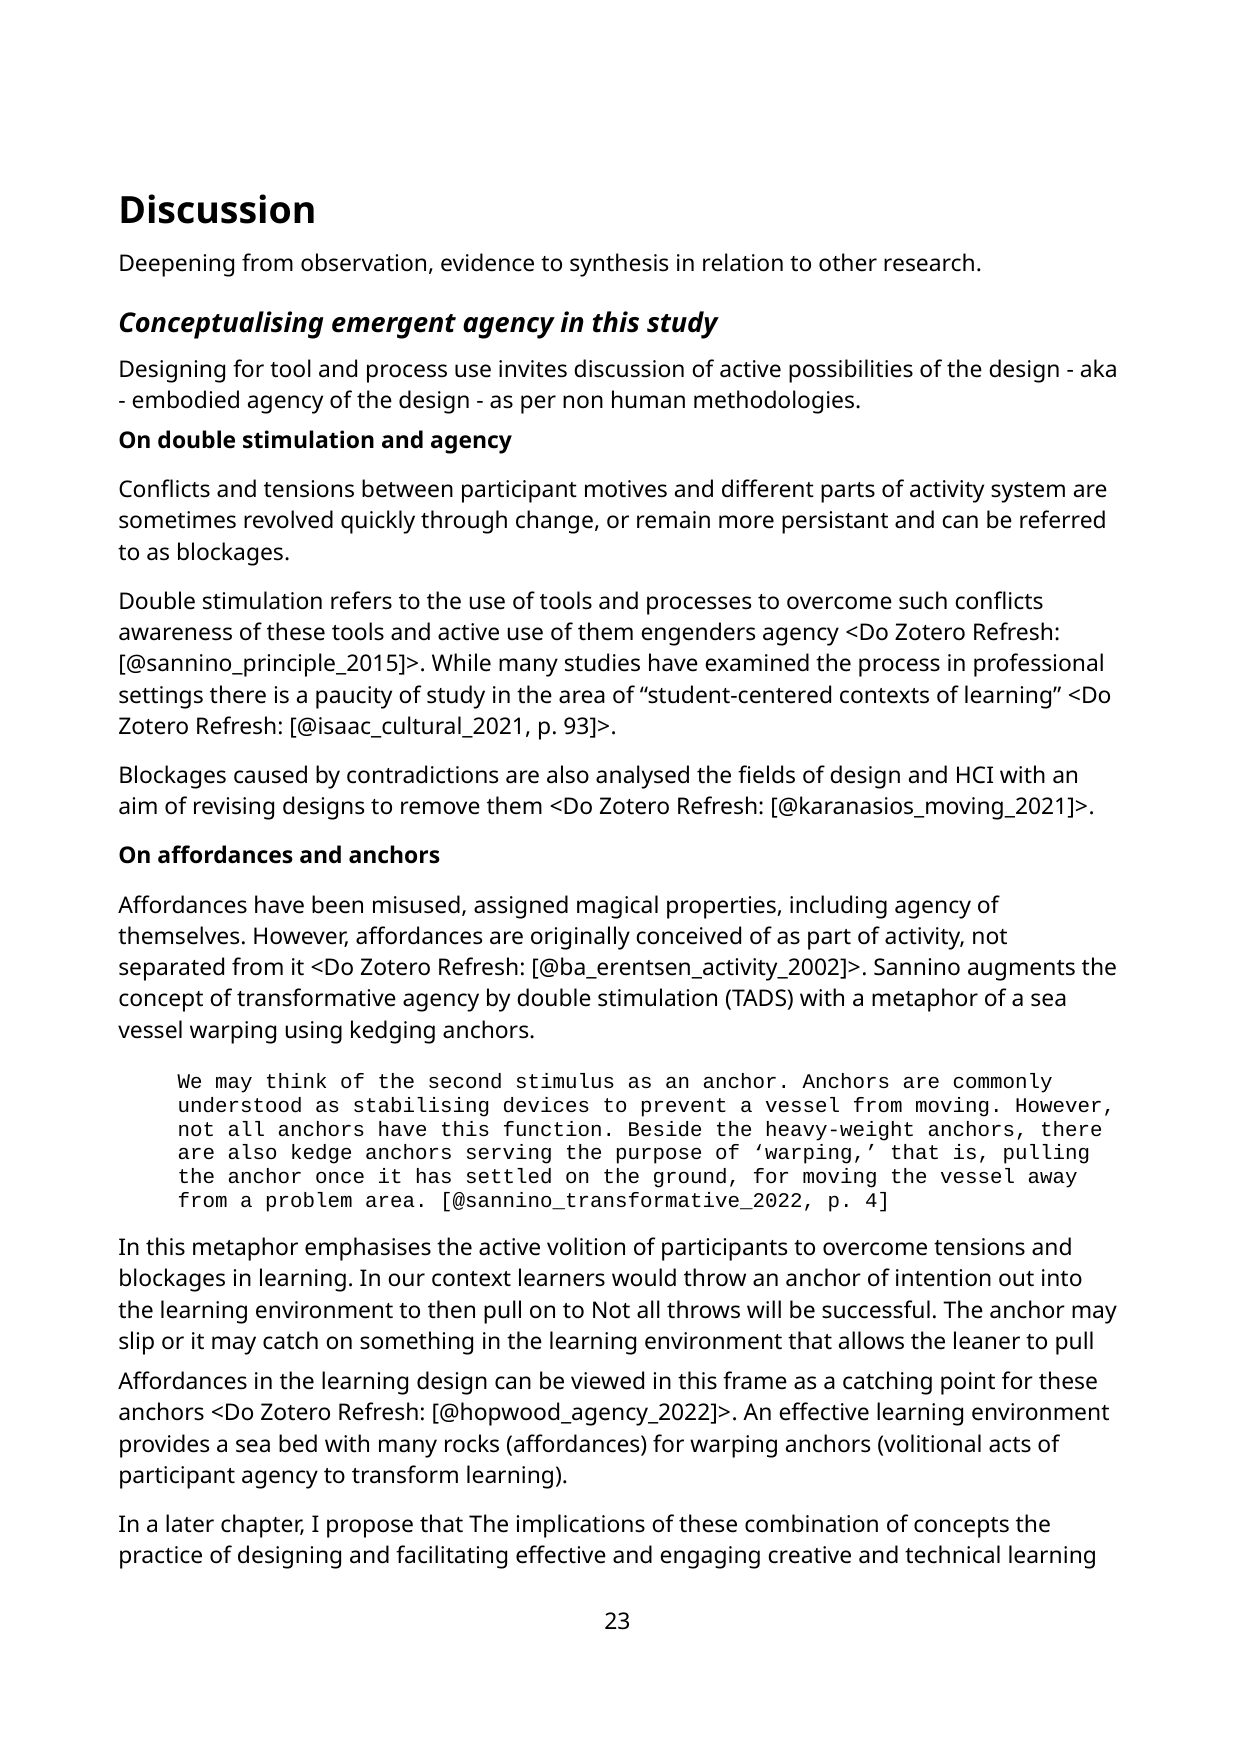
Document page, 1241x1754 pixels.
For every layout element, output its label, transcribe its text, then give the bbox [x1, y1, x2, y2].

text On affordances and anchors [118, 839, 1122, 871]
subtitle Conceptualising emergent agency in this study [118, 303, 1122, 340]
text Affordances in the learning design can be viewed in this frame as a catching point for these anchors <Do Zotero Refresh: [@hopwood_agency_2022]>. An effective learning environment provides a sea bed with many rocks (affordances) for warping anchors (volitional acts of participant agency to transform learning). [118, 1365, 1122, 1490]
subtitle Discussion [118, 183, 1122, 234]
text Affordances have been misused, assigned magical properties, including agency of themselves. However, affordances are originally conceived of as part of activity, not separated from it <Do Zotero Refresh: [@ba_erentsen_activity_2002]>. Sannino augments the concept of transformative agency by double stimulation (TADS) with a metaphor of a sea vessel warping using kedging anchors. [118, 888, 1122, 1045]
text In a later chapter, I propose that The implications of these combination of concepts the practice of designing and facilitating effective and engaging creative and technical learning [118, 1508, 1122, 1570]
text On double stimulation and agency [118, 424, 1122, 455]
text Deepening from observation, evidence to synthesis in relation to other research. [118, 247, 1122, 278]
text Designing for tool and process use invites discussion of active possibilities of the design - aka - embodied agency of the design - as per non human methodologies. [118, 352, 1122, 415]
text In this metaphor emphasises the active volition of participants to overcome tensions and blockages in learning. In our context learners would throw an anchor of intention out into the learning environment to then pull on to Not all throws will be successful. The anchor may slip or it may catch on something in the learning environment that allows the leaner to pull [118, 1231, 1122, 1356]
text Conflicts and tensions between participant motives and different parts of activity system are sometimes revolved quickly through change, or remain more persistant and can be referred to as blockages. [118, 473, 1122, 567]
text Blockages caused by contradictions are also analysed the fields of design and HCI with an aim of revising designs to remove them <Do Zotero Refresh: [@karanasios_moving_2021]>. [118, 759, 1122, 821]
text Double stimulation refers to the use of tools and processes to overcome such conflicts awareness of these tools and active use of them engenders agency <Do Zotero Refresh: [@sannino_principle_2015]>. While many studies have examined the process in professional settings there is a paucity of study in the area of “student-centered contexts of learning” <Do Zotero Refresh: [@isaac_cultural_2021, p. 93]>. [118, 585, 1122, 741]
text We may think of the second stimulus as an anchor. Anchors are commonly understood as stabilising devices to prevent a vessel from moving. However, not all anchors have this function. Beside the heavy-weight anchors, there are also kedge anchors serving the purpose of ‘warping,’ that is, pulling the anchor once it has settled on the ground, for moving the vessel away from a problem area. [@sannino_transformative_2022, p. 4] [177, 1071, 1122, 1213]
